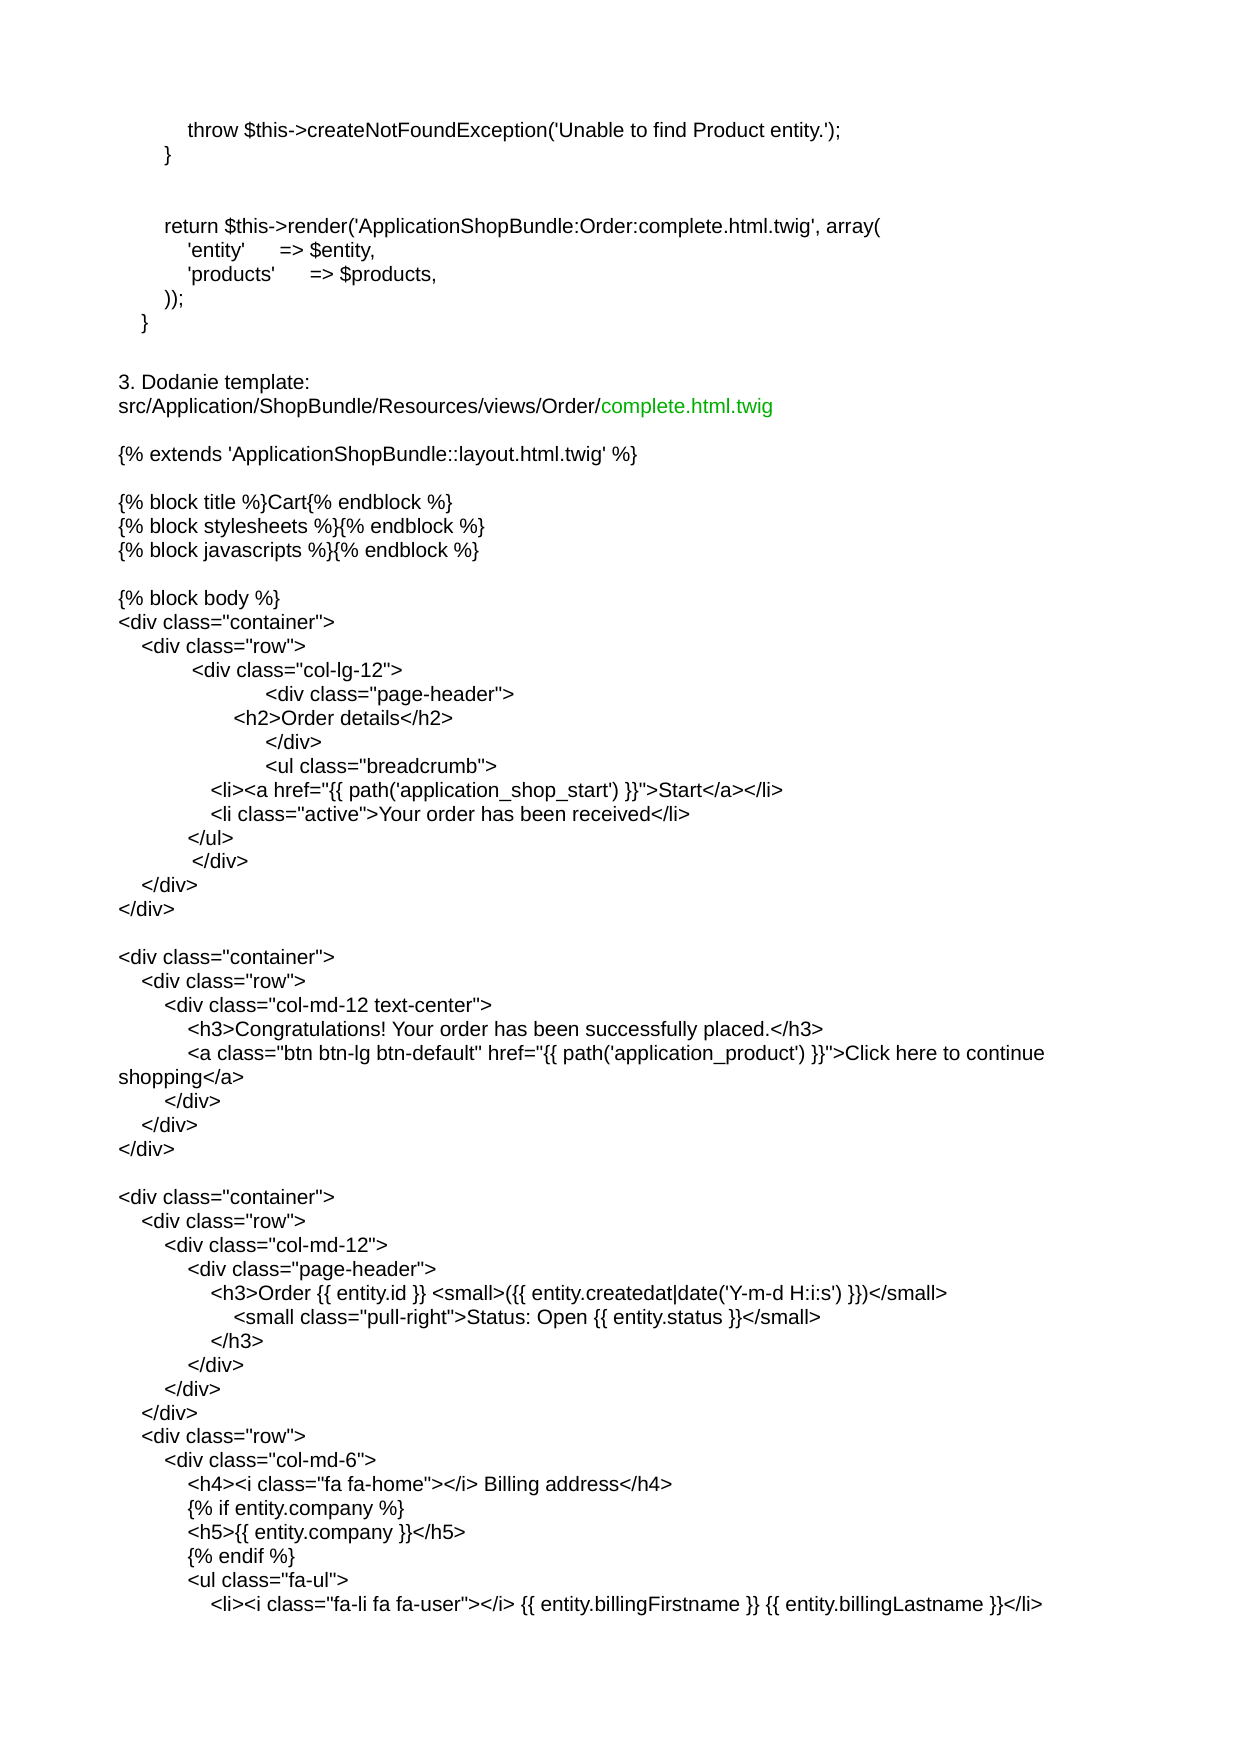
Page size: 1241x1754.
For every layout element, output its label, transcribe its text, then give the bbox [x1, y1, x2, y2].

text </div> [118, 1137, 1122, 1161]
text </div> [118, 1376, 1122, 1400]
text <div class="page-header"> [118, 682, 1122, 706]
text <div class="container"> [118, 610, 1122, 634]
text {% block stylesheets %}{% endblock %} [118, 514, 1122, 538]
text <div class="row"> [118, 634, 1122, 658]
text </div> [118, 1113, 1122, 1137]
text </div> [118, 849, 1122, 873]
text <li class="active">Your order has been received</li> [118, 801, 1122, 825]
text {% if entity.company %} [118, 1496, 1122, 1520]
text } [118, 310, 1122, 334]
text {% block title %}Cart{% endblock %} [118, 490, 1122, 514]
text 'entity' => $entity, [118, 238, 1122, 262]
text 3. Dodanie template: [118, 370, 1122, 394]
text src/Application/ShopBundle/Resources/views/Order/complete.html.twig [118, 394, 1122, 418]
text <h4><i class="fa fa-home"></i> Billing address</h4> [118, 1472, 1122, 1496]
text <h2>Order details</h2> [118, 706, 1122, 729]
text 'products' => $products, [118, 262, 1122, 286]
text <a class="btn btn-lg btn-default" href="{{ path('application_product') }}">Click here to continue shopping</a> [118, 1041, 1122, 1089]
text <div class="col-md-12 text-center"> [118, 993, 1122, 1017]
text <div class="container"> [118, 945, 1122, 969]
text <div class="row"> [118, 1424, 1122, 1448]
text </div> [118, 1400, 1122, 1424]
text <ul class="breadcrumb"> [118, 753, 1122, 777]
text <h5>{{ entity.company }}</h5> [118, 1520, 1122, 1544]
text <div class="container"> [118, 1185, 1122, 1209]
text </div> [118, 873, 1122, 897]
text <small class="pull-right">Status: Open {{ entity.status }}</small> [118, 1304, 1122, 1328]
text <div class="col-lg-12"> [118, 658, 1122, 682]
text </div> [118, 1089, 1122, 1113]
text {% endif %} [118, 1544, 1122, 1568]
text )); [118, 286, 1122, 310]
text {% block body %} [118, 586, 1122, 610]
text <div class="row"> [118, 969, 1122, 993]
text </div> [118, 729, 1122, 753]
text </ul> [118, 825, 1122, 849]
text </div> [118, 897, 1122, 921]
text {% extends 'ApplicationShopBundle::layout.html.twig' %} [118, 442, 1122, 466]
text <ul class="fa-ul"> [118, 1568, 1122, 1592]
text <li><i class="fa-li fa fa-user"></i> {{ entity.billingFirstname }} {{ entity.billingLastname }}</li> [118, 1592, 1122, 1616]
text <div class="row"> [118, 1209, 1122, 1233]
text </h3> [118, 1328, 1122, 1352]
text {% block javascripts %}{% endblock %} [118, 538, 1122, 562]
text <div class="col-md-12"> [118, 1233, 1122, 1257]
text <h3>Order {{ entity.id }} <small>({{ entity.createdat|date('Y-m-d H:i:s') }})</small> [118, 1281, 1122, 1304]
text <div class="page-header"> [118, 1257, 1122, 1281]
text throw $this->createNotFoundException('Unable to find Product entity.'); [118, 118, 1122, 142]
text } [118, 142, 1122, 166]
text </div> [118, 1352, 1122, 1376]
text <h3>Congratulations! Your order has been successfully placed.</h3> [118, 1017, 1122, 1041]
text return $this->render('ApplicationShopBundle:Order:complete.html.twig', array( [118, 214, 1122, 238]
text <li><a href="{{ path('application_shop_start') }}">Start</a></li> [118, 777, 1122, 801]
text <div class="col-md-6"> [118, 1448, 1122, 1472]
